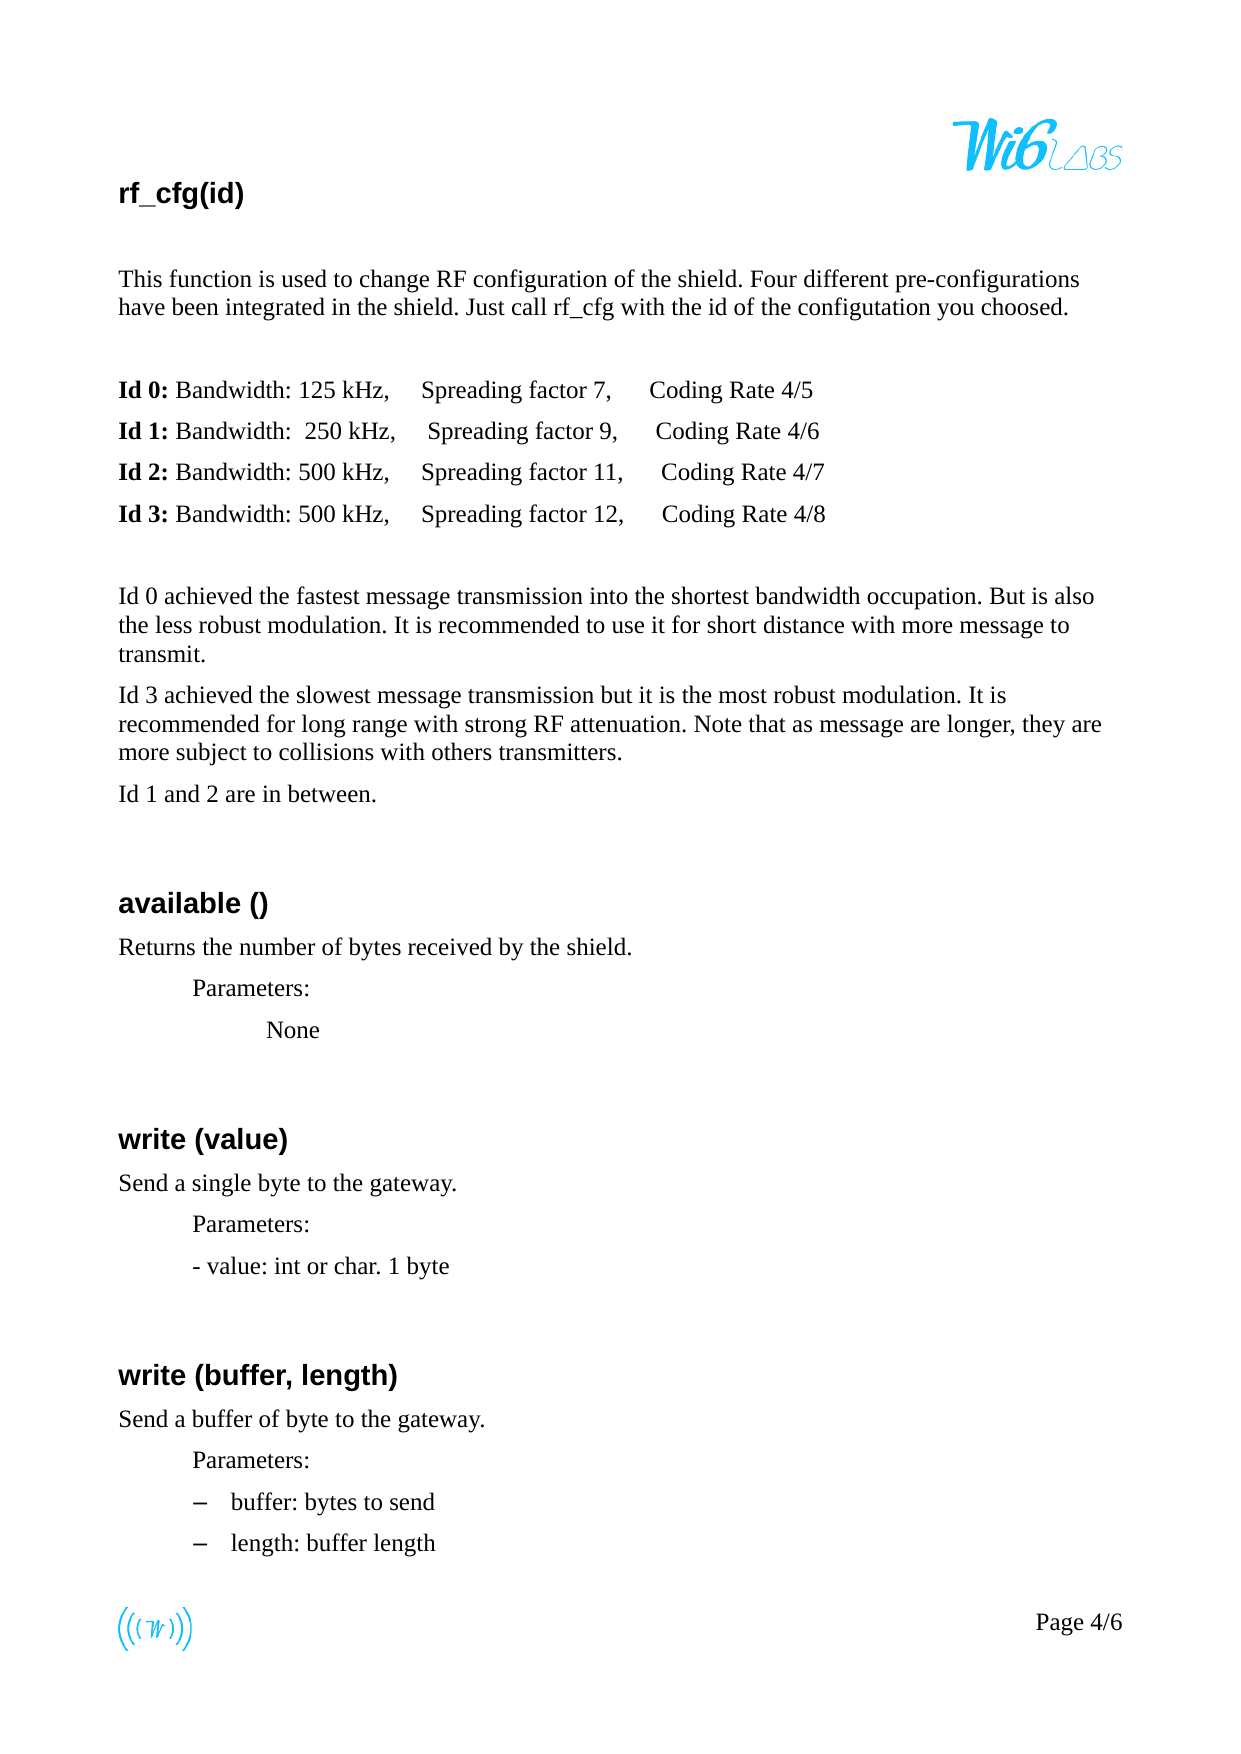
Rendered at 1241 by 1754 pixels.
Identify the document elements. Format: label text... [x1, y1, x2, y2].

text Parameters: [118, 1209, 1122, 1238]
text Send a buffer of byte to the gateway. [118, 1404, 1122, 1433]
text Id 3: Bandwidth: 500 kHz, Spreading factor 12, Coding Rate 4/8 [118, 499, 1122, 527]
picture [186, 1607, 192, 1618]
picture [952, 118, 988, 145]
picture [952, 125, 970, 171]
text Parameters: [118, 973, 1122, 1002]
picture [973, 136, 987, 171]
list length: buffer length [193, 1528, 1122, 1557]
text Id 3 achieved the slowest message transmission but it is the most robust modulation. It is recommended for long range with strong RF attenuation. Note that as message are longer, they are more subject to collisions with others transmitters. [118, 680, 1122, 766]
text Parameters: [118, 1446, 1122, 1474]
picture [991, 118, 1123, 171]
text None [118, 1015, 1122, 1043]
list buffer: bytes to send [193, 1487, 1122, 1516]
subtitle write (value) [118, 1122, 1122, 1156]
text Id 2: Bandwidth: 500 kHz, Spreading factor 11, Coding Rate 4/7 [118, 457, 1122, 486]
subtitle rf_cfg(id) [118, 176, 1122, 210]
picture [1024, 146, 1038, 166]
picture [121, 1607, 192, 1651]
text Id 0: Bandwidth: 125 kHz, Spreading factor 7, Coding Rate 4/5 [118, 375, 1122, 404]
picture [118, 1607, 124, 1620]
subtitle available () [118, 886, 1122, 920]
text Id 1 and 2 are in between. [118, 779, 1122, 807]
picture [118, 1637, 125, 1651]
text Id 0 achieved the fastest message transmission into the shortest bandwidth occupation. But is also the less robust modulation. It is recommended to use it for short distance with more message to transmit. [118, 581, 1122, 667]
text Returns the number of bytes received by the shield. [118, 932, 1122, 961]
text Send a single byte to the gateway. [118, 1168, 1122, 1197]
text Id 1: Bandwidth: 250 kHz, Spreading factor 9, Coding Rate 4/6 [118, 416, 1122, 445]
text This function is used to change RF configuration of the shield. Four different pre-configurations have been integrated in the shield. Just call rf_cfg with the id of the configutation you choosed. [118, 264, 1122, 321]
picture [186, 1639, 192, 1651]
text - value: int or char. 1 byte [118, 1251, 1122, 1279]
subtitle write (buffer, length) [118, 1358, 1122, 1392]
